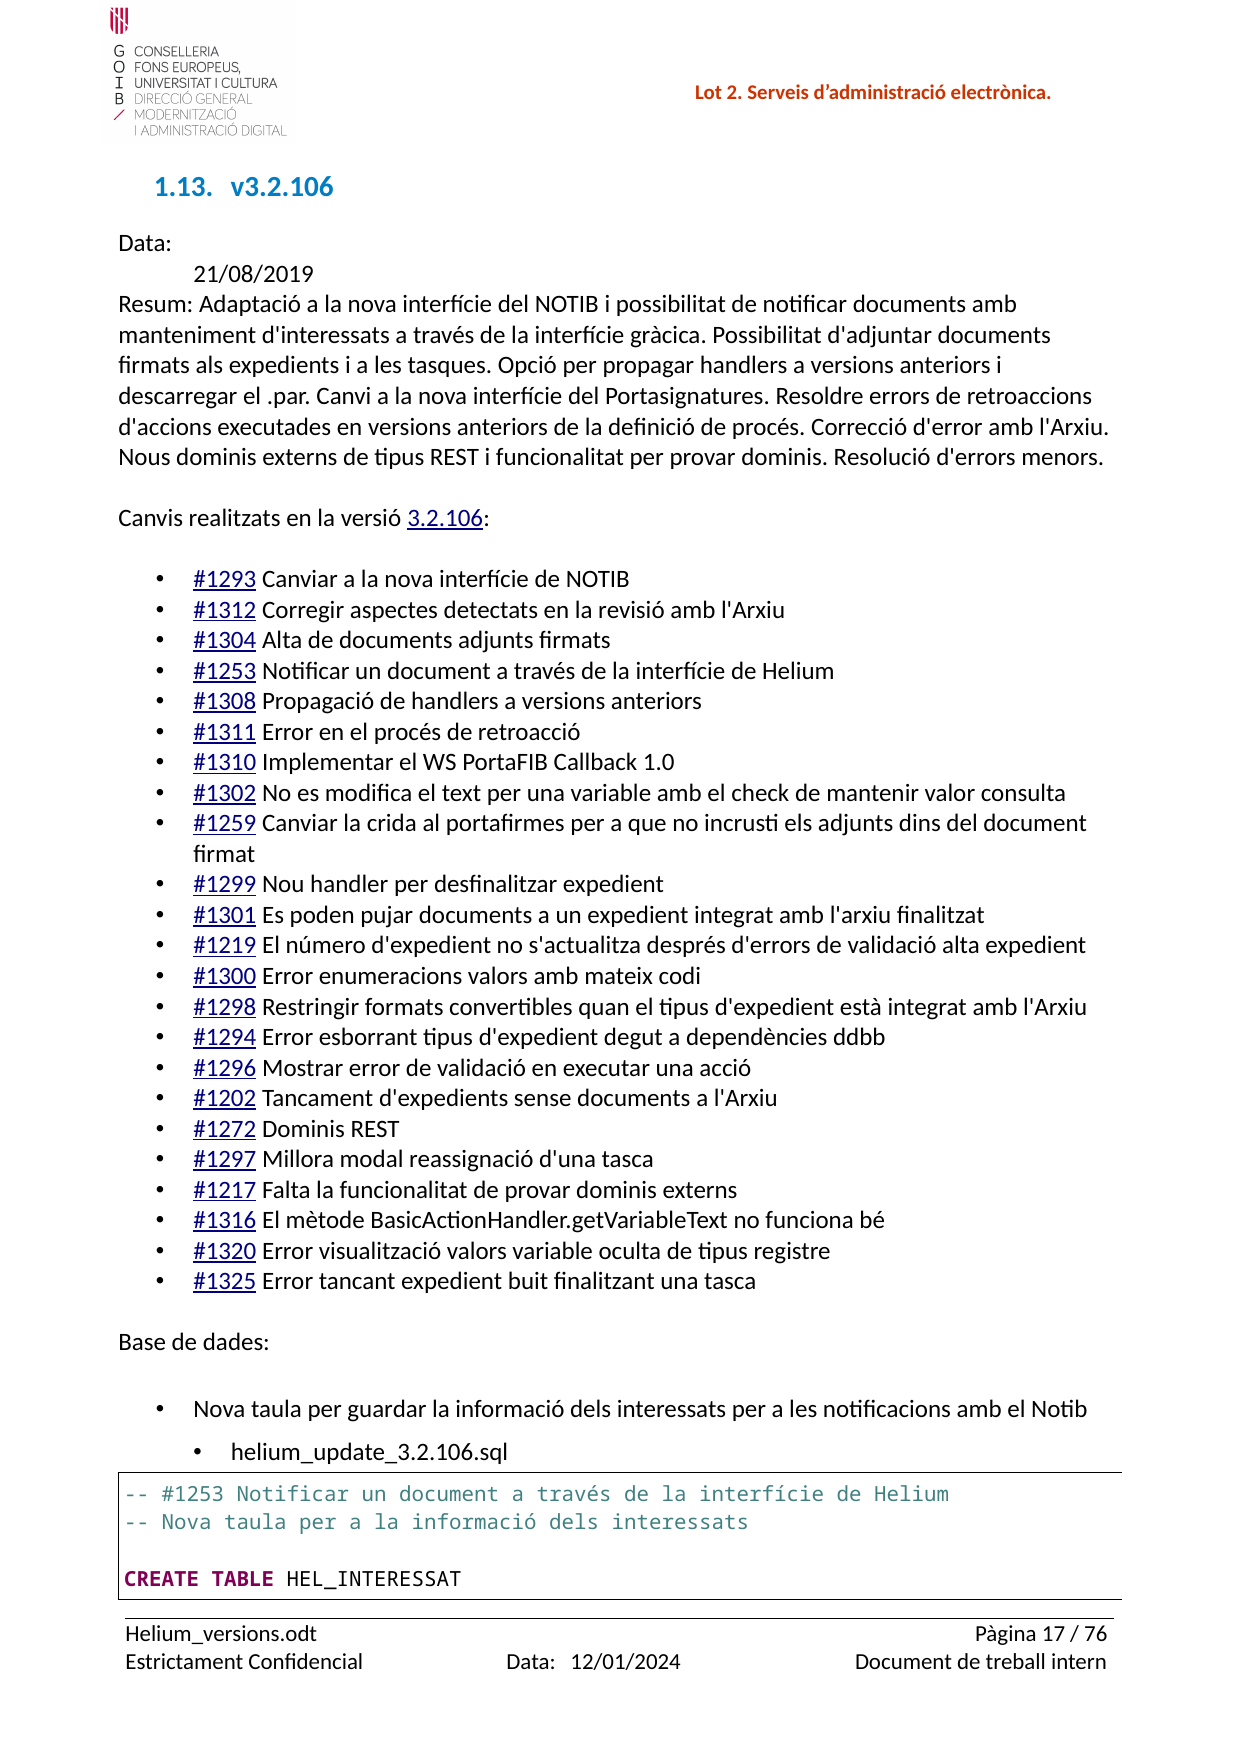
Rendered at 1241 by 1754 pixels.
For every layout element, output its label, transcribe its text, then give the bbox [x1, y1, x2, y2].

list #1219 El número d'expedient no s'actualitza després d'errors de validació alta expedient [156, 929, 1122, 960]
list #1293 Canviar a la nova interfície de NOTIB [156, 563, 1122, 594]
list #1302 No es modifica el text per una variable amb el check de mantenir valor consulta [156, 777, 1122, 807]
text Base de dades: [118, 1326, 1122, 1357]
list #1310 Implementar el WS PortaFIB Callback 1.0 [156, 746, 1122, 777]
list #1217 Falta la funcionalitat de provar dominis externs [156, 1174, 1122, 1204]
list #1320 Error visualització valors variable oculta de tipus registre [156, 1235, 1122, 1265]
table_header -- #1253 Notificar un document a través de la interfície de Helium -- Nova taula per a la informació dels interessats CREATE TABLE HEL_INTERESSAT [119, 1473, 1122, 1598]
list #1259 Canviar la crida al portafirmes per a que no incrusti els adjunts dins del document firmat [156, 807, 1122, 868]
list #1308 Propagació de handlers a versions anteriors [156, 685, 1122, 716]
list #1294 Error esborrant tipus d'expedient degut a dependències ddbb [156, 1021, 1122, 1052]
list #1298 Restringir formats convertibles quan el tipus d'expedient està integrat amb l'Arxiu [156, 991, 1122, 1021]
picture [100, 0, 297, 144]
list #1202 Tancament d'expedients sense documents a l'Arxiu [156, 1082, 1122, 1113]
list #1297 Millora modal reassignació d'una tasca [156, 1143, 1122, 1174]
list #1312 Corregir aspectes detectats en la revisió amb l'Arxiu [156, 594, 1122, 624]
text 21/08/2019 [118, 258, 1122, 289]
text Resum: Adaptació a la nova interfície del NOTIB i possibilitat de notificar documents amb manteniment d'interessats a través de la interfície gràcica. Possibilitat d'adjuntar documents firmats als expedients i a les tasques. Opció per propagar handlers a versions anteriors i descarregar el .par. Canvi a la nova interfície del Portasignatures. Resoldre errors de retroaccions d'accions executades en versions anteriors de la definició de procés. Correcció d'error amb l'Arxiu. Nous dominis externs de tipus REST i funcionalitat per provar dominis. Resolució d'errors menors. [118, 289, 1122, 472]
list #1299 Nou handler per desfinalitzar expedient [156, 868, 1122, 899]
list #1325 Error tancant expedient buit finalitzant una tasca [156, 1265, 1122, 1296]
list #1301 Es poden pujar documents a un expedient integrat amb l'arxiu finalitzat [156, 899, 1122, 929]
list #1296 Mostrar error de validació en executar una acció [156, 1052, 1122, 1082]
list helium_update_3.2.106.sql [193, 1436, 1122, 1466]
list Nova taula per guardar la informació dels interessats per a les notificacions amb el Notib [156, 1393, 1122, 1424]
list #1253 Notificar un document a través de la interfície de Helium [156, 655, 1122, 685]
list #1272 Dominis REST [156, 1113, 1122, 1143]
text Canvis realitzats en la versió 3.2.106: [118, 502, 1122, 533]
list #1311 Error en el procés de retroacció [156, 716, 1122, 746]
list #1300 Error enumeracions valors amb mateix codi [156, 960, 1122, 991]
list #1316 El mètode BasicActionHandler.getVariableText no funciona bé [156, 1204, 1122, 1235]
text Data: [118, 228, 1122, 258]
subtitle v3.2.106 [153, 168, 1122, 204]
list #1304 Alta de documents adjunts firmats [156, 624, 1122, 655]
